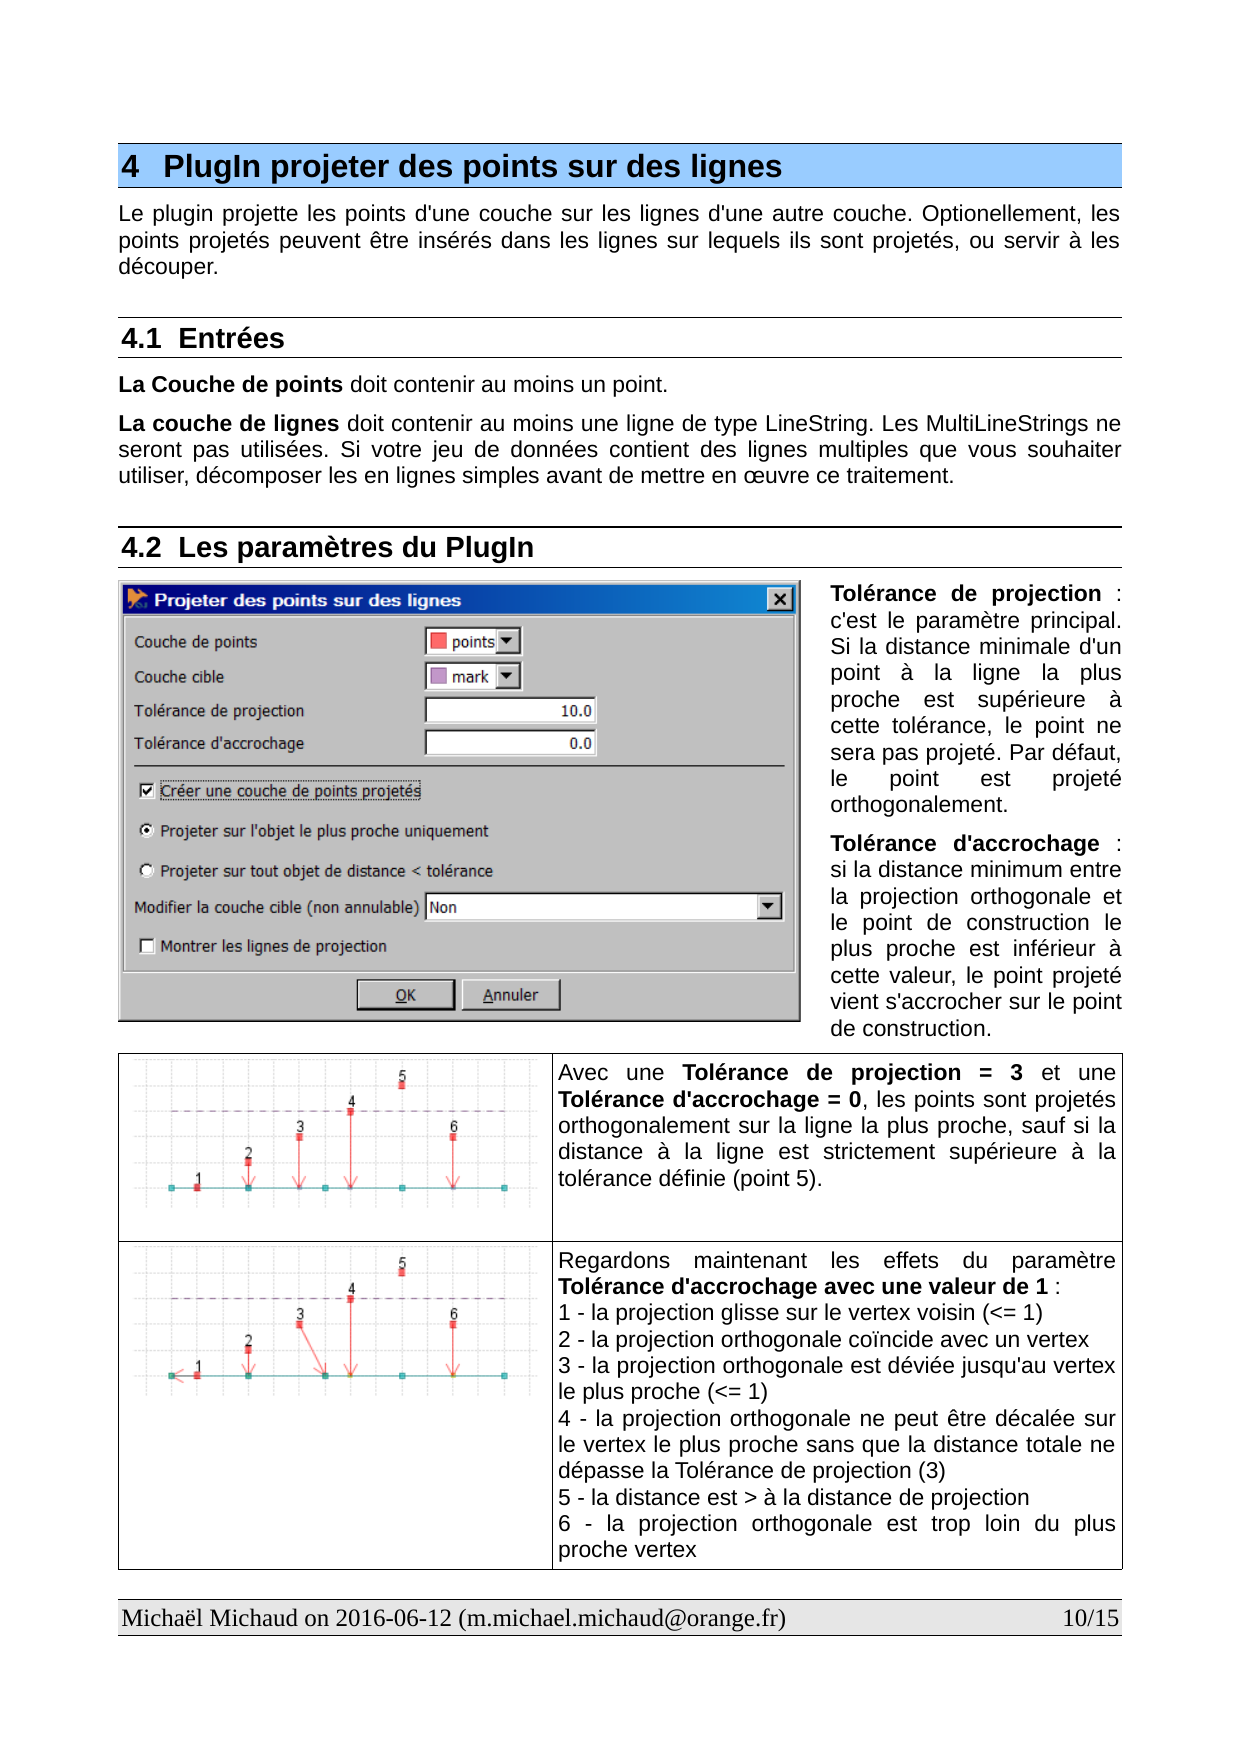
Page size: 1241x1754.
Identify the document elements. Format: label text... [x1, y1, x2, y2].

subtitle Les paramètres du PlugIn [118, 528, 1122, 567]
picture [118, 580, 801, 1022]
text Le plugin projette les points d'une couche sur les lignes d'une autre couche. Optionellement, les points projetés peuvent être insérés dans les lignes sur lequels ils sont projetés, ou servir à les découper. [118, 200, 1122, 279]
text Tolérance de projection : c'est le paramètre principal. Si la distance minimale d'un point à la ligne la plus proche est supérieure à cette tolérance, le point ne sera pas projeté. Par défaut, le point est projeté orthogonalement. [801, 580, 1122, 817]
subtitle PlugIn projeter des points sur des lignes [118, 144, 1122, 187]
table_cell Regardons maintenant les effets du paramètre Tolérance d'accrochage avec une valeur de 1 : 1 - la projection glisse sur le vertex voisin (<= 1) 2 - la projection orthogonale coïncide avec un vertex 3 - la projection orthogonale est déviée jusqu'au vertex le plus proche (<= 1) 4 - la projection orthogonale ne peut être décalée sur le vertex le plus proche sans que la distance totale ne dépasse la Tolérance de projection (3) 5 - la distance est > à la distance de projection 6 - la projection orthogonale est trop loin du plus proche vertex [553, 1242, 1122, 1568]
text Tolérance d'accrochage : si la distance minimum entre la projection orthogonale et le point de construction le plus proche est inférieur à cette valeur, le point projeté vient s'accrocher sur le point de construction. [118, 830, 1122, 1041]
text La couche de lignes doit contenir au moins une ligne de type LineString. Les MultiLineStrings ne seront pas utilisées. Si votre jeu de données contient des lignes multiples que vous souhaiter utiliser, décomposer les en lignes simples avant de mettre en œuvre ce traitement. [118, 410, 1122, 489]
table_cell [119, 1242, 552, 1568]
subtitle Entrées [118, 318, 1122, 357]
table_header [119, 1054, 552, 1241]
table_header Avec une Tolérance de projection = 3 et une Tolérance d'accrochage = 0, les points sont projetés orthogonalement sur la ligne la plus proche, sauf si la distance à la ligne est strictement supérieure à la tolérance définie (point 5). [553, 1054, 1122, 1241]
text La Couche de points doit contenir au moins un point. [118, 371, 1122, 397]
